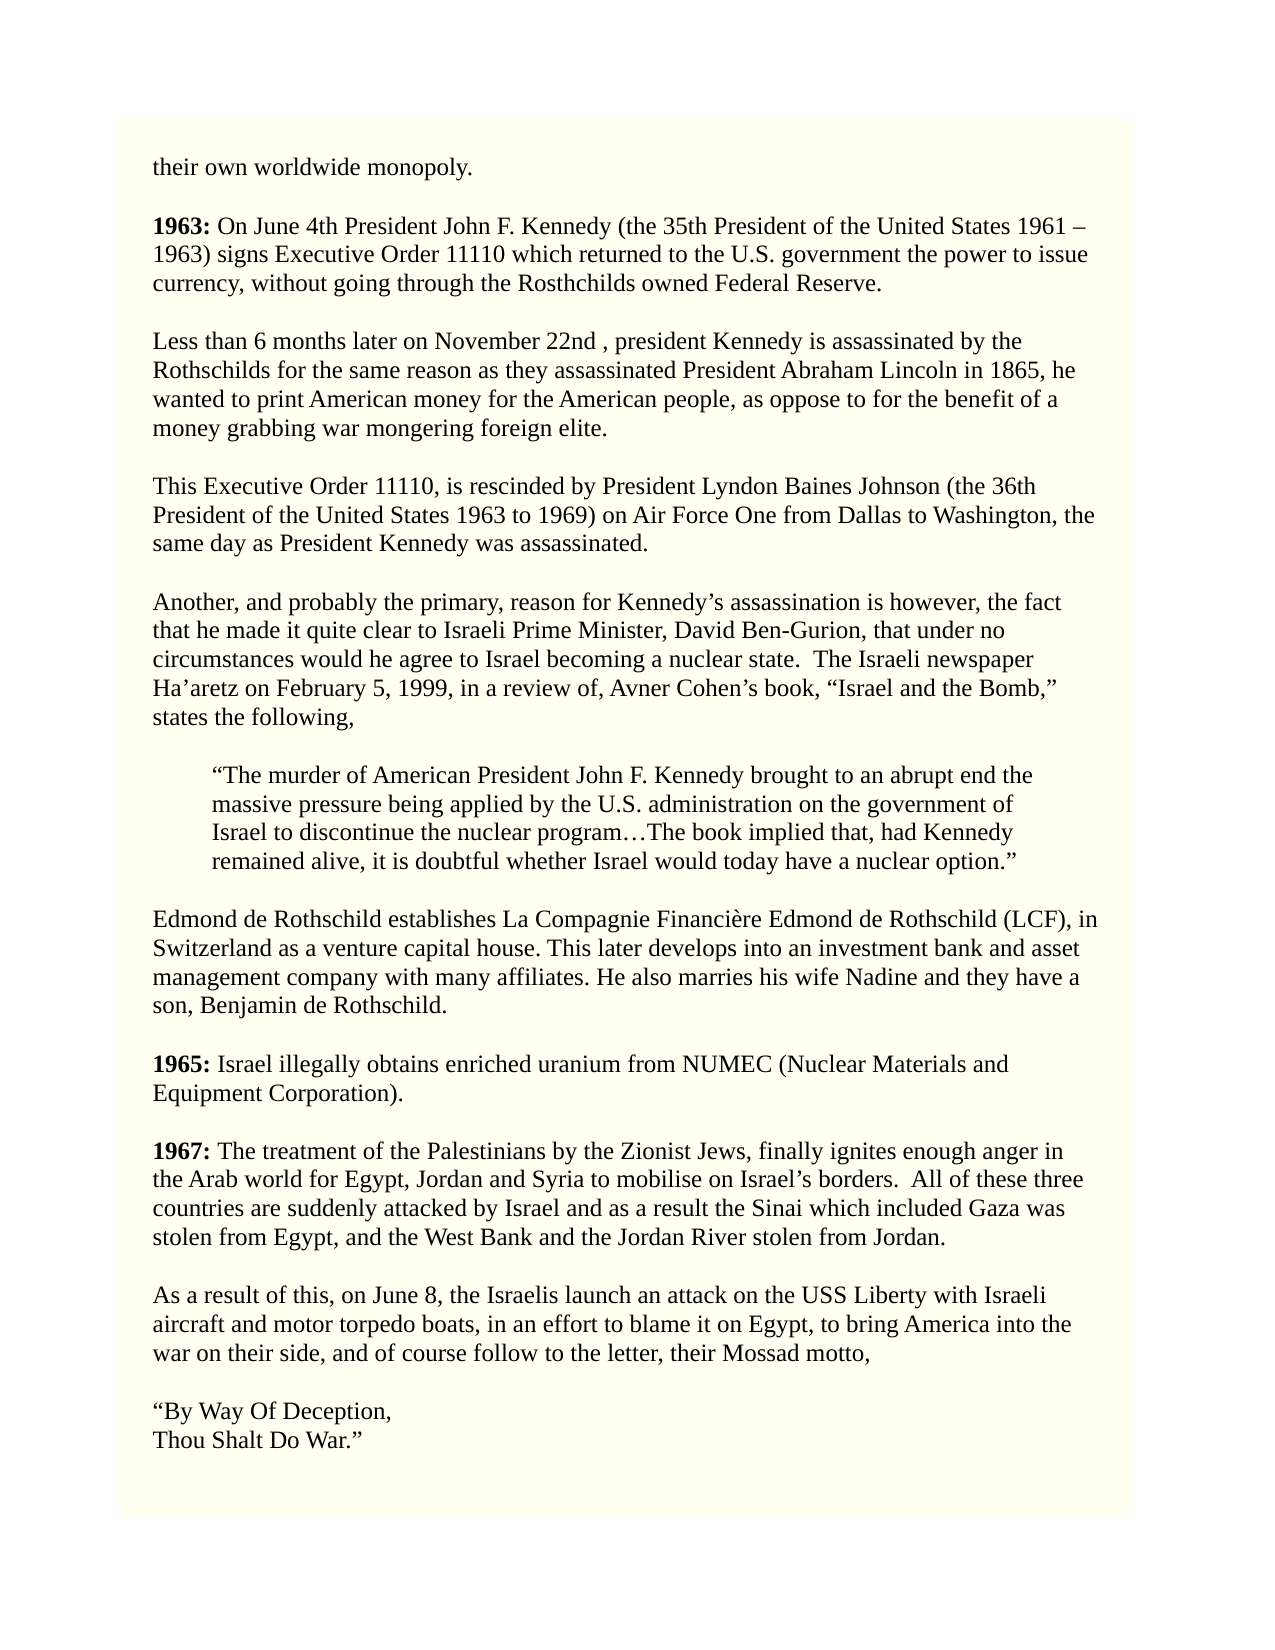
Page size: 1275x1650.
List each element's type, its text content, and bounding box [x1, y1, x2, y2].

table_header their own worldwide monopoly. 1963: On June 4th President John F. Kennedy (the 35th President of the United States 1961 – 1963) signs Executive Order 11110 which returned to the U.S. government the power to issue currency, without going through the Rosthchilds owned Federal Reserve. Less than 6 months later on November 22nd , president Kennedy is assassinated by the Rothschilds for the same reason as they assassinated President Abraham Lincoln in 1865, he wanted to print American money for the American people, as oppose to for the benefit of a money grabbing war mongering foreign elite. This Executive Order 11110, is rescinded by President Lyndon Baines Johnson (the 36th President of the United States 1963 to 1969) on Air Force One from Dallas to Washington, the same day as President Kennedy was assassinated. Another, and probably the primary, reason for Kennedy’s assassination is however, the fact that he made it quite clear to Israeli Prime Minister, David Ben-Gurion, that under no circumstances would he agree to Israel becoming a nuclear state. The Israeli newspaper Ha’aretz on February 5, 1999, in a review of, Avner Cohen’s book, “Israel and the Bomb,” states the following, “The murder of American President John F. Kennedy brought to an abrupt end the massive pressure being applied by the U.S. administration on the government of Israel to discontinue the nuclear program…The book implied that, had Kennedy remained alive, it is doubtful whether Israel would today have a nuclear option.” Edmond de Rothschild establishes La Compagnie Financière Edmond de Rothschild (LCF), in Switzerland as a venture capital house. This later develops into an investment bank and asset management company with many affiliates. He also marries his wife Nadine and they have a son, Benjamin de Rothschild. 1965: Israel illegally obtains enriched uranium from NUMEC (Nuclear Materials and Equipment Corporation). 1967: The treatment of the Palestinians by the Zionist Jews, finally ignites enough anger in the Arab world for Egypt, Jordan and Syria to mobilise on Israel’s borders. All of these three countries are suddenly attacked by Israel and as a result the Sinai which included Gaza was stolen from Egypt, and the West Bank and the Jordan River stolen from Jordan. As a result of this, on June 8, the Israelis launch an attack on the USS Liberty with Israeli aircraft and motor torpedo boats, in an effort to blame it on Egypt, to bring America into the war on their side, and of course follow to the letter, their Mossad motto, “By Way Of Deception, Thou Shalt Do War.” [118, 118, 1134, 1517]
